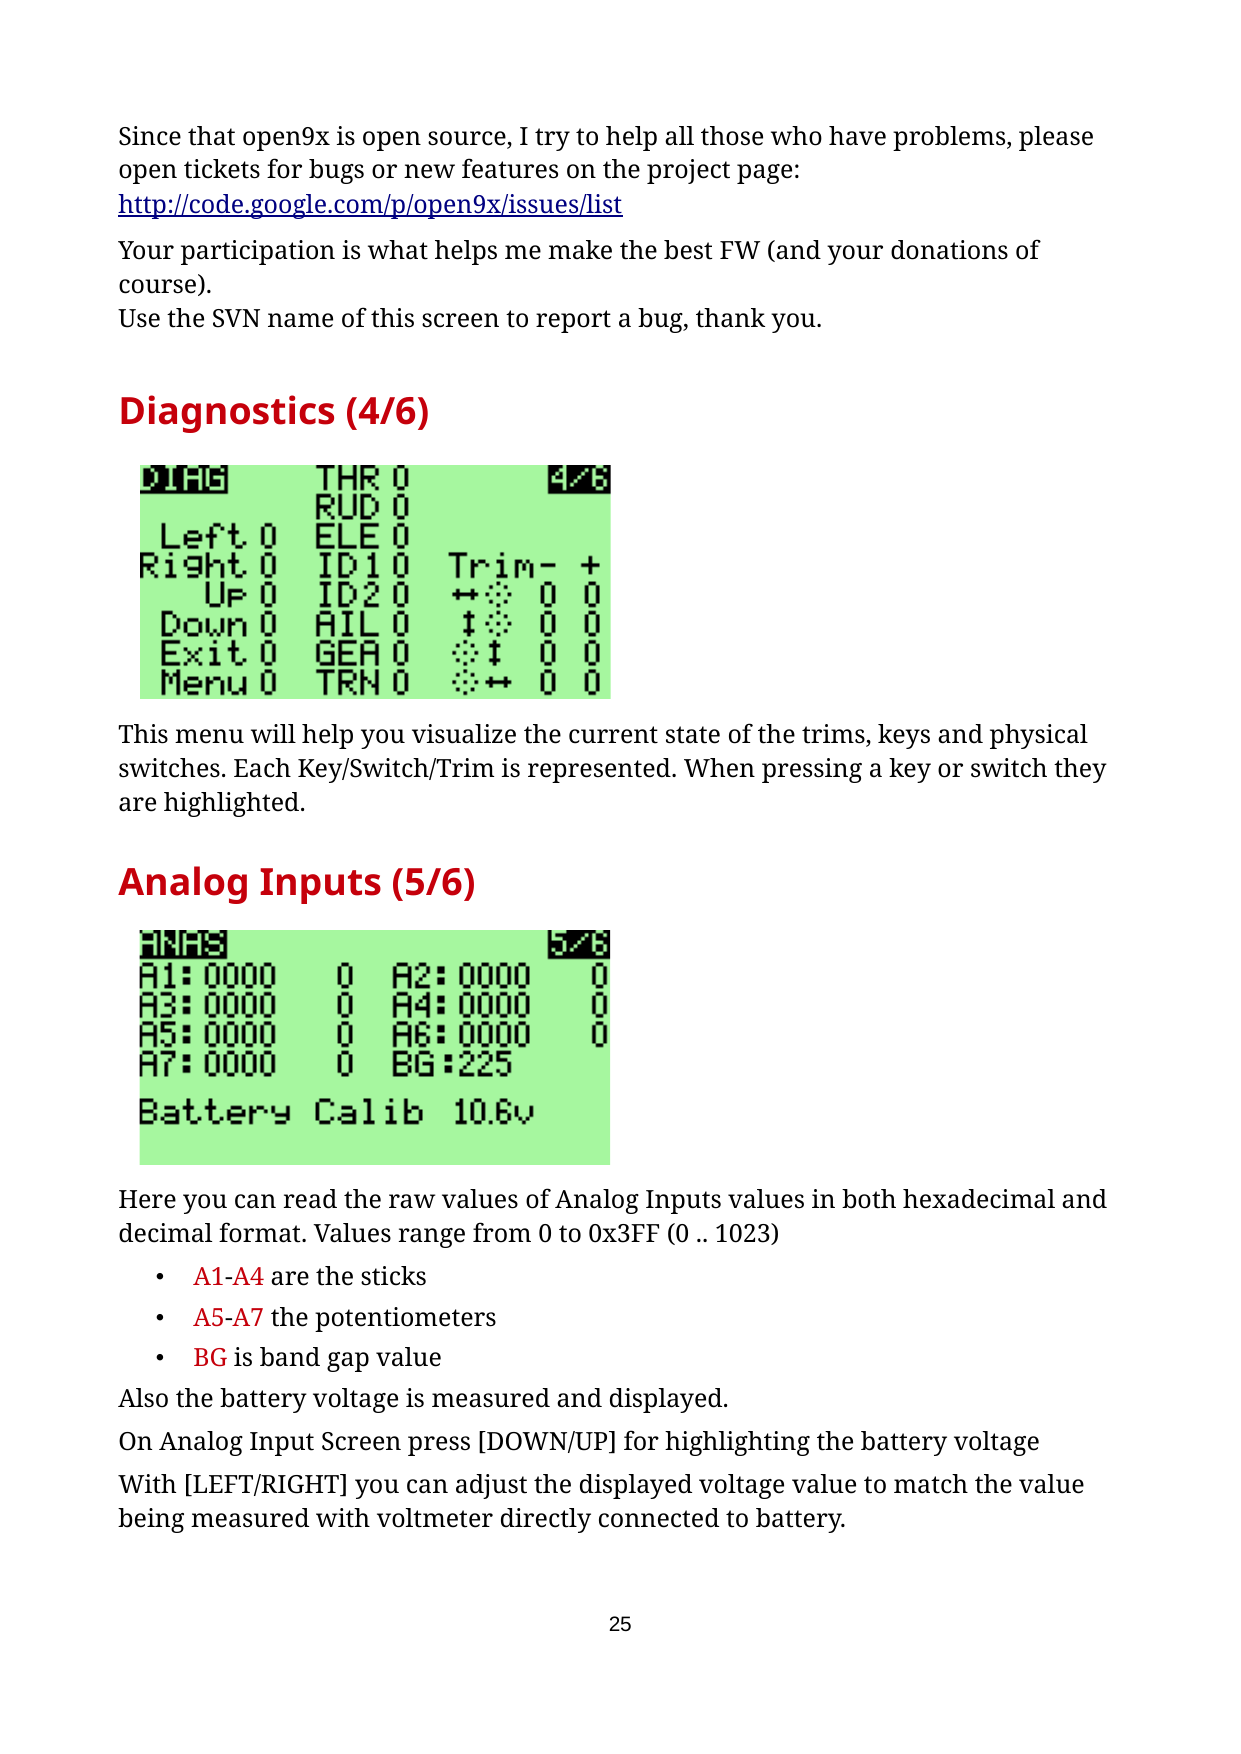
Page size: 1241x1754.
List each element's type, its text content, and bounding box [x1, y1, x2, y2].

text Also the battery voltage is measured and displayed. [118, 1381, 1122, 1415]
picture [139, 930, 611, 1165]
list BG is band gap value [156, 1340, 1122, 1374]
text Since that open9x is open source, I try to help all those who have problems, please open tickets for bugs or new features on the project page: http://code.google.com/p/open9x/issues/list [118, 118, 1122, 220]
picture [140, 465, 611, 699]
text This menu will help you visualize the current state of the trims, keys and physical switches. Each Key/Switch/Trim is represented. When pressing a key or switch they are highlighted. [118, 699, 1122, 819]
text Your participation is what helps me make the best FW (and your donations of course). Use the SVN name of this screen to report a bug, thank you. [118, 233, 1122, 335]
list A1-A4 are the sticks [156, 1259, 1122, 1293]
text With [LEFT/RIGHT] you can adjust the displayed voltage value to match the value being measured with voltmeter directly connected to battery. [118, 1466, 1122, 1534]
list A5-A7 the potentiometers [156, 1299, 1122, 1334]
text On Analog Input Screen press [DOWN/UP] for highlighting the battery voltage [118, 1423, 1122, 1458]
text Here you can read the raw values ​​of Analog Inputs values in both hexadecimal and decimal format. Values ​​range from 0 to 0x3FF (0 .. 1023) [118, 1165, 1122, 1250]
subtitle Diagnostics (4/6) [118, 384, 1122, 435]
subtitle Analog Inputs (5/6) [118, 855, 1122, 906]
